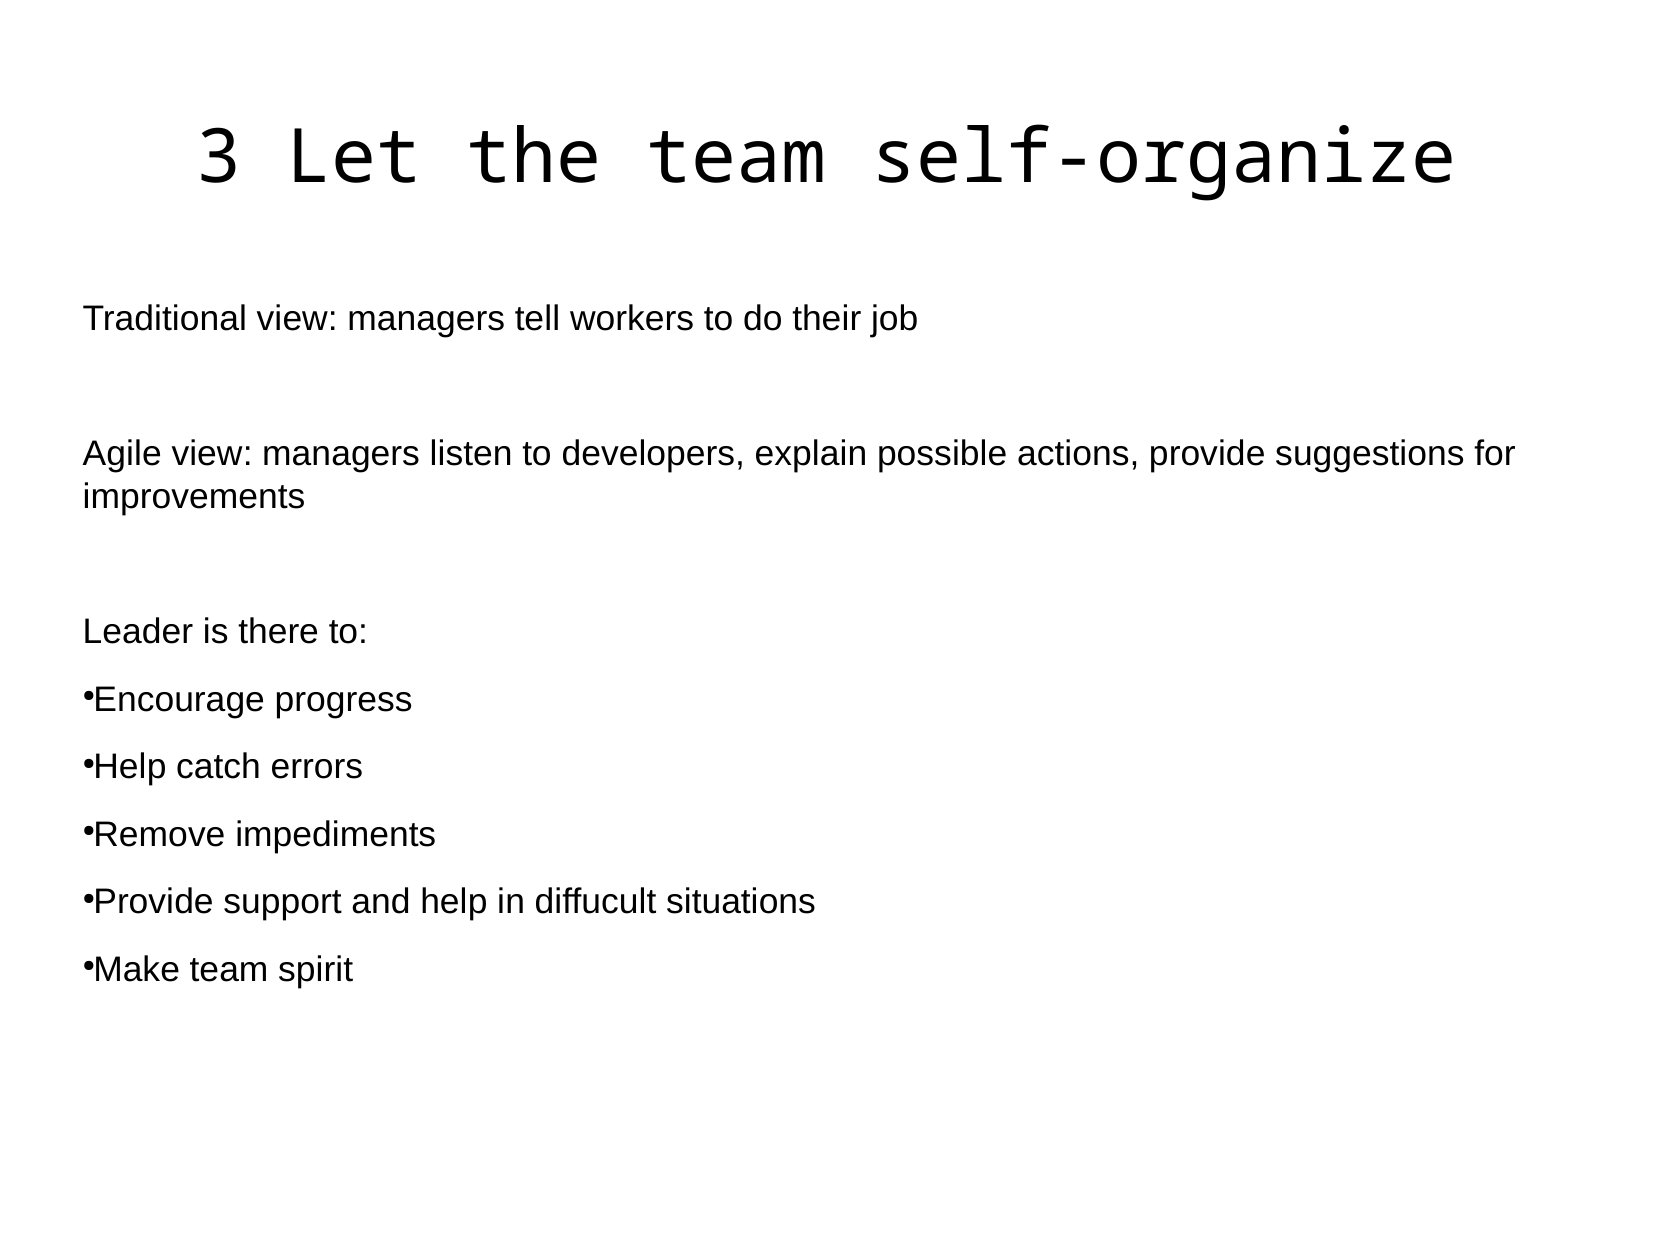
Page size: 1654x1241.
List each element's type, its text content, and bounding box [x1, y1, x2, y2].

title 3 Let the team self-organize [82, 49, 1571, 257]
list Traditional view: managers tell workers to do their job Agile view: managers listen to developers, explain possible actions, provide suggestions for improvements Leader is there to: Encourage progress Help catch errors Remove impediments Provide support and help in diffucult situations Make team spirit [82, 295, 1571, 993]
